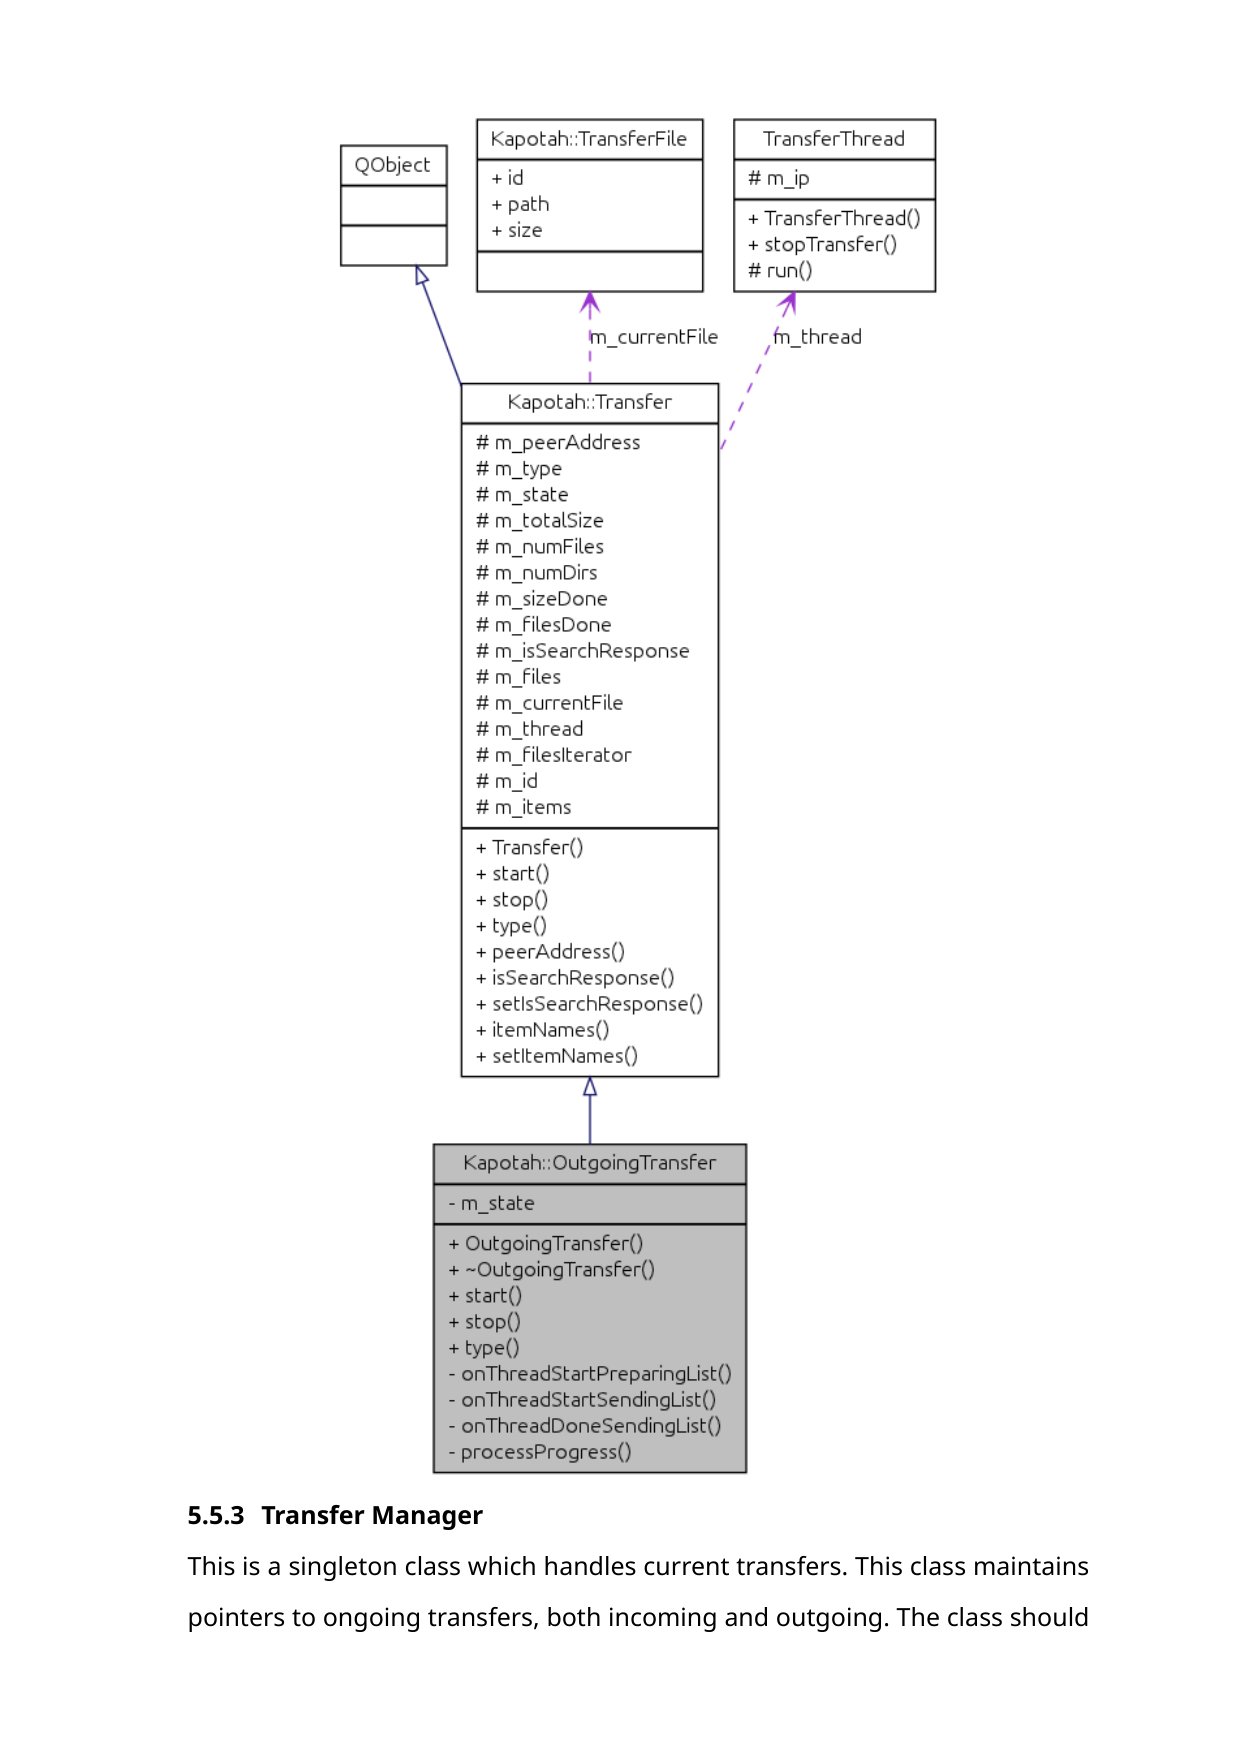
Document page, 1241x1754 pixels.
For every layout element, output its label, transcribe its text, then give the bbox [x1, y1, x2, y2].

picture [335, 112, 943, 1481]
text This is a singleton class which handles current transfers. This class maintains pointers to ongoing transfers, both incoming and outgoing. The class should [187, 1549, 1091, 1634]
text 5.5.3 Transfer Manager [187, 1498, 1091, 1532]
